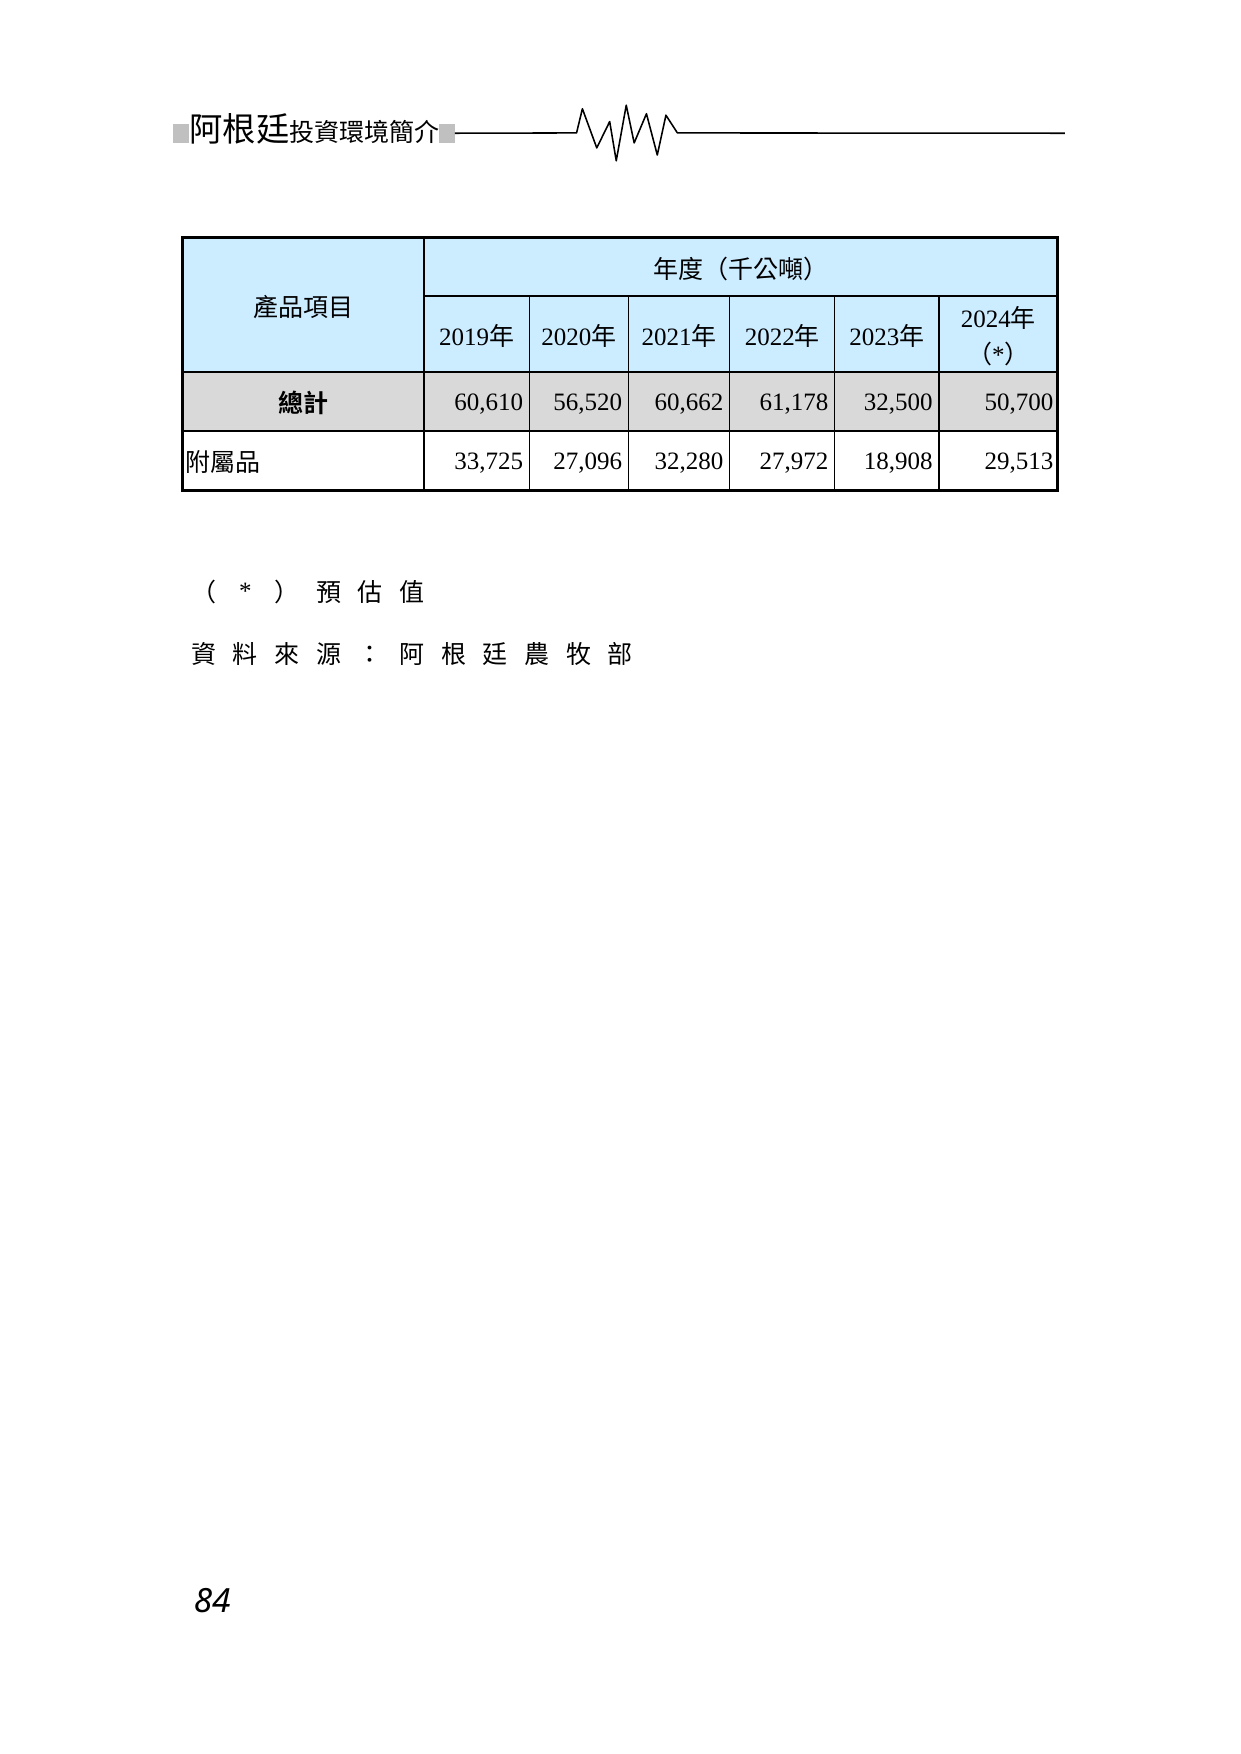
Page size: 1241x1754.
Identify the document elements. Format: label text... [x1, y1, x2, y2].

table_cell 2020年 [530, 297, 628, 371]
table_header 產品項目 [184, 239, 423, 371]
table_header 年度（千公噸） [425, 239, 1056, 295]
table_cell 56,520 [530, 373, 628, 430]
text （*）預估值 [183, 549, 1058, 611]
table_cell 27,972 [730, 432, 834, 489]
table_cell 29,513 [940, 432, 1056, 489]
table_cell 32,280 [629, 432, 729, 489]
table_cell 2021年 [629, 297, 729, 371]
table_cell 60,662 [629, 373, 729, 430]
table_cell 2022年 [730, 297, 834, 371]
table_cell 2024年 （*） [940, 297, 1056, 371]
table_cell 60,610 [425, 373, 529, 430]
table_cell 61,178 [730, 373, 834, 430]
table_cell 33,725 [425, 432, 529, 489]
table_cell 2019年 [425, 297, 529, 371]
table_cell 總計 [184, 373, 423, 430]
table_cell 27,096 [530, 432, 628, 489]
table_cell 32,500 [835, 373, 938, 430]
table_cell 附屬品 [184, 432, 423, 489]
table_cell 2023年 [835, 297, 938, 371]
table_cell 18,908 [835, 432, 938, 489]
table_cell 50,700 [940, 373, 1056, 430]
text 資料來源：阿根廷農牧部 [183, 611, 1058, 674]
